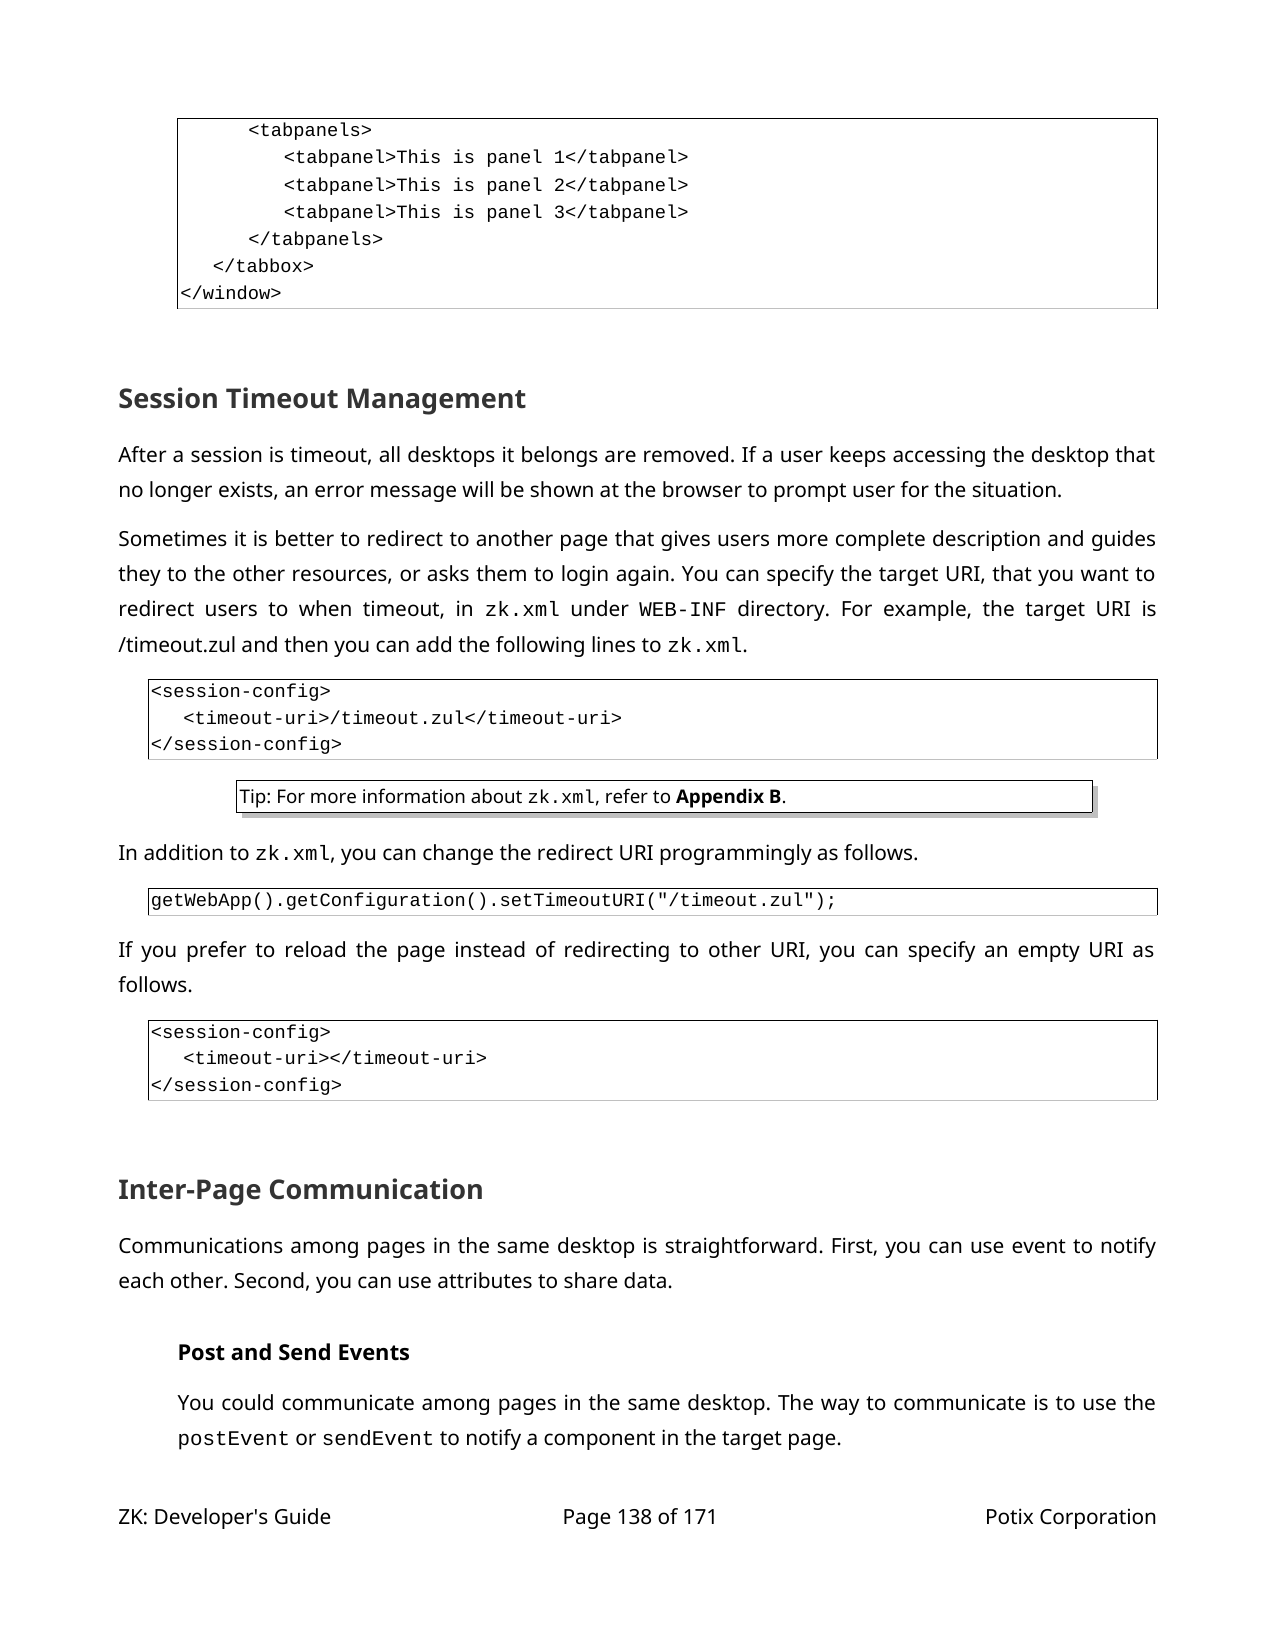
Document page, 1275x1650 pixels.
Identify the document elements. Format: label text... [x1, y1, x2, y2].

text Tip: For more information about zk.xml, refer to Appendix B. [237, 781, 1092, 812]
text <tabpanel>This is panel 3</tabpanel> [178, 200, 1157, 224]
text </window> [178, 281, 1157, 308]
text <session-config> <timeout-uri>/timeout.zul</timeout-uri> </session-config> [149, 680, 1157, 759]
text <tabpanels> [178, 119, 1157, 142]
text Communications among pages in the same desktop is straightforward. First, you can use event to notify each other. Second, you can use attributes to share data. [118, 1231, 1157, 1294]
text After a session is timeout, all desktops it belongs are removed. If a user keeps accessing the desktop that no longer exists, an error message will be shown at the browser to prompt user for the situation. [118, 440, 1157, 503]
text </tabpanels> [178, 227, 1157, 251]
text getWebApp().getConfiguration().setTimeoutURI("/timeout.zul"); [149, 889, 1157, 915]
text You could communicate among pages in the same desktop. The way to communicate is to use the postEvent or sendEvent to notify a component in the target page. [177, 1388, 1157, 1451]
text In addition to zk.xml, you can change the redirect URI programmingly as follows. [118, 838, 1157, 867]
subtitle Post and Send Events [177, 1337, 1157, 1367]
text <tabpanel>This is panel 2</tabpanel> [178, 172, 1157, 197]
text </tabbox> [178, 254, 1157, 278]
text If you prefer to reload the page instead of redirecting to other URI, you can specify an empty URI as follows. [118, 935, 1157, 999]
text Sometimes it is better to redirect to another page that gives users more complete description and guides they to the other resources, or asks them to login again. You can specify the target URI, that you want to redirect users to when timeout, in zk.xml under WEB-INF directory. For example, the target URI is /timeout.zul and then you can add the following lines to zk.xml. [118, 524, 1157, 658]
text <session-config> <timeout-uri></timeout-uri> </session-config> [149, 1021, 1157, 1100]
subtitle Session Timeout Management [118, 379, 1157, 416]
text <tabpanel>This is panel 1</tabpanel> [178, 145, 1157, 169]
subtitle Inter-Page Communication [118, 1171, 1157, 1207]
